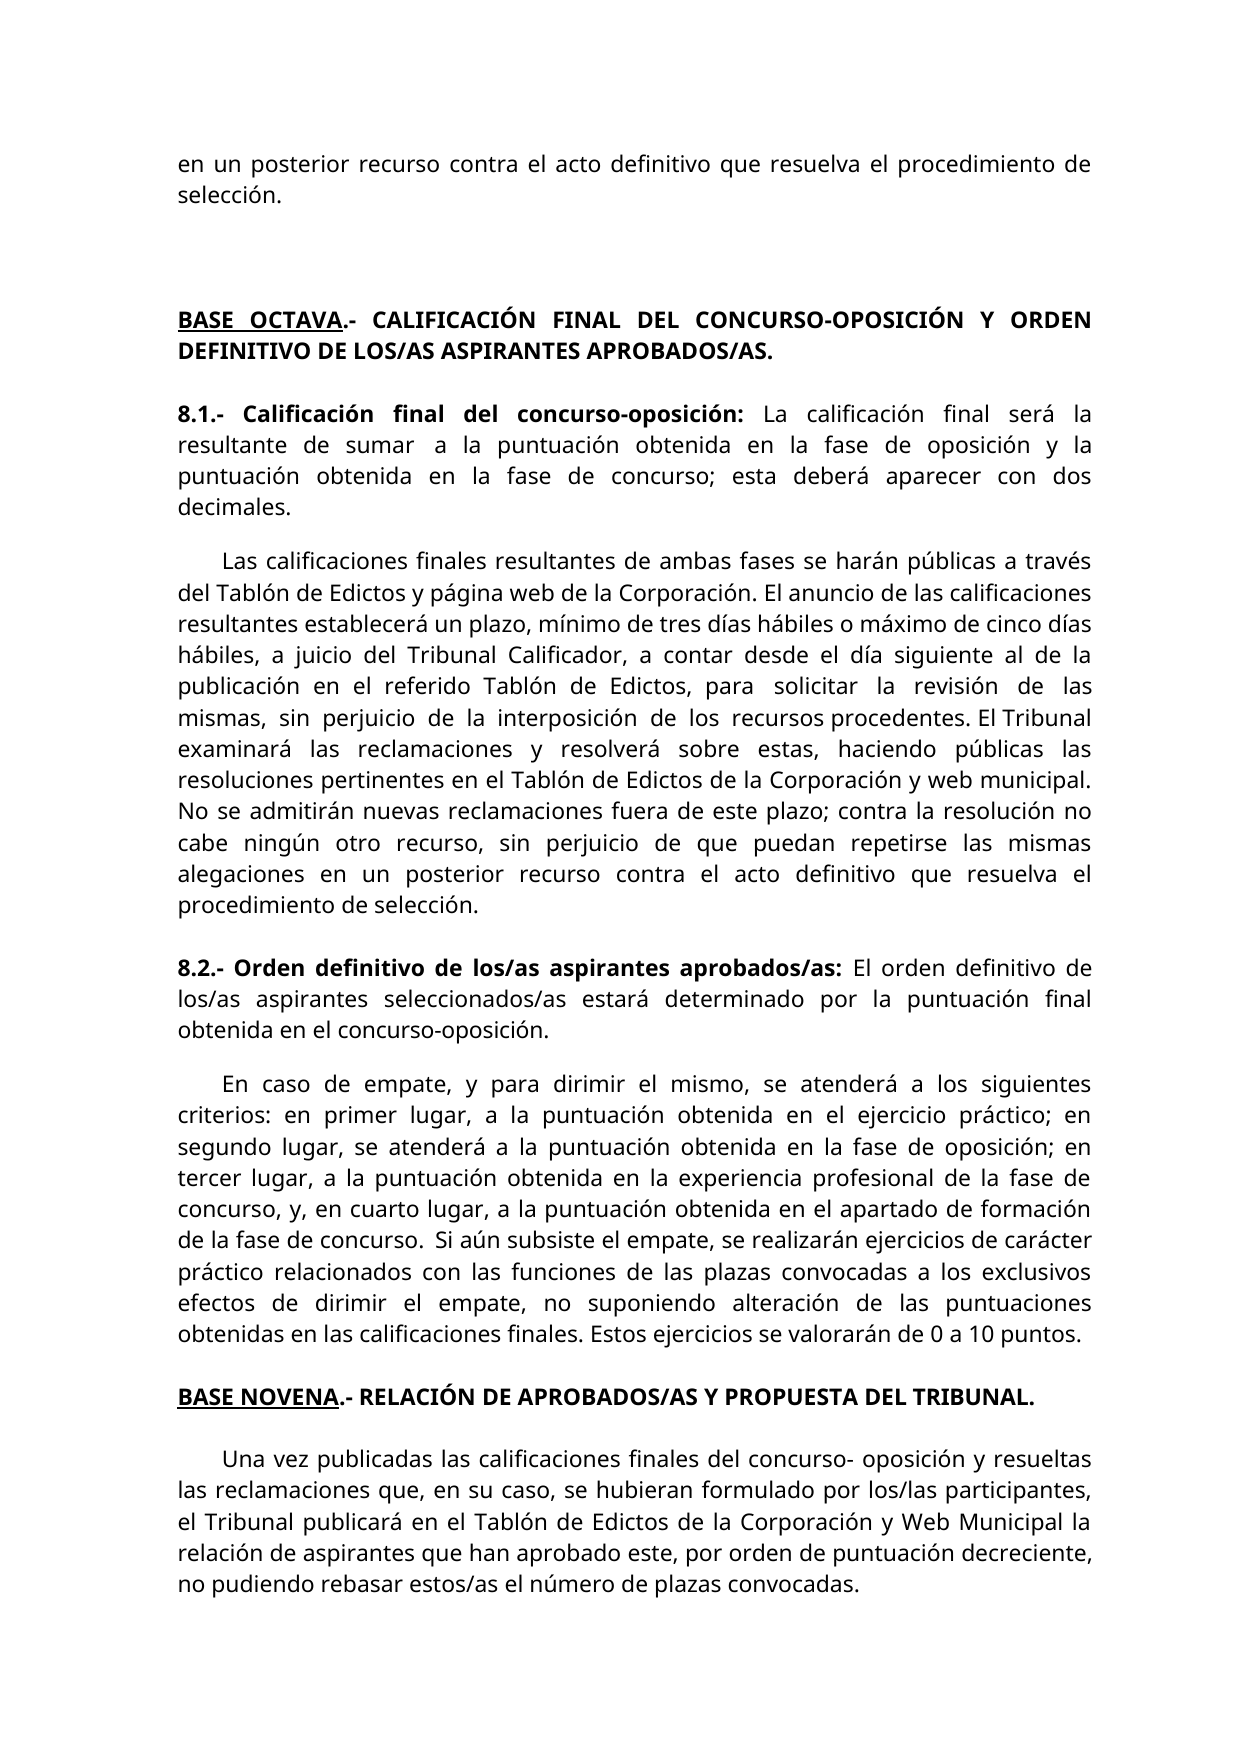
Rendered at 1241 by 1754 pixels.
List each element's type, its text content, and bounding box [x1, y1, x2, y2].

text En caso de empate, y para dirimir el mismo, se atenderá a los siguientes criterios: en primer lugar, a la puntuación obtenida en el ejercicio práctico; en segundo lugar, se atenderá a la puntuación obtenida en la fase de oposición; en tercer lugar, a la puntuación obtenida en la experiencia profesional de la fase de concurso, y, en cuarto lugar, a la puntuación obtenida en el apartado de formación de la fase de concurso. Si aún subsiste el empate, se realizarán ejercicios de carácter práctico relacionados con las funciones de las plazas convocadas a los exclusivos efectos de dirimir el empate, no suponiendo alteración de las puntuaciones obtenidas en las calificaciones finales. Estos ejercicios se valorarán de 0 a 10 puntos. [177, 1068, 1093, 1349]
text 8.2.- Orden definitivo de los/as aspirantes aprobados/as: El orden definitivo de los/as aspirantes seleccionados/as estará determinado por la puntuación final obtenida en el concurso-oposición. [177, 952, 1093, 1045]
subtitle BASE NOVENA.- RELACIÓN DE APROBADOS/AS Y PROPUESTA DEL TRIBUNAL. [177, 1381, 1093, 1412]
text Las calificaciones finales resultantes de ambas fases se harán públicas a través del Tablón de Edictos y página web de la Corporación. El anuncio de las calificaciones resultantes establecerá un plazo, mínimo de tres días hábiles o máximo de cinco días hábiles, a juicio del Tribunal Calificador, a contar desde el día siguiente al de la publicación en el referido Tablón de Edictos, para solicitar la revisión de las mismas, sin perjuicio de la interposición de los recursos procedentes. El Tribunal examinará las reclamaciones y resolverá sobre estas, haciendo públicas las resoluciones pertinentes en el Tablón de Edictos de la Corporación y web municipal. No se admitirán nuevas reclamaciones fuera de este plazo; contra la resolución no cabe ningún otro recurso, sin perjuicio de que puedan repetirse las mismas alegaciones en un posterior recurso contra el acto definitivo que resuelva el procedimiento de selección. [177, 545, 1093, 920]
text 8.1.- Calificación final del concurso-oposición: La calificación final será la resultante de sumar a la puntuación obtenida en la fase de oposición y la puntuación obtenida en la fase de concurso; esta deberá aparecer con dos decimales. [177, 398, 1093, 523]
subtitle BASE OCTAVA.- CALIFICACIÓN FINAL DEL CONCURSO-OPOSICIÓN Y ORDEN DEFINITIVO DE LOS/AS ASPIRANTES APROBADOS/AS. [177, 304, 1093, 366]
text Una vez publicadas las calificaciones finales del concurso- oposición y resueltas las reclamaciones que, en su caso, se hubieran formulado por los/las participantes, el Tribunal publicará en el Tablón de Edictos de la Corporación y Web Municipal la relación de aspirantes que han aprobado este, por orden de puntuación decreciente, no pudiendo rebasar estos/as el número de plazas convocadas. [177, 1443, 1093, 1599]
text en un posterior recurso contra el acto definitivo que resuelva el procedimiento de selección. [177, 148, 1093, 210]
